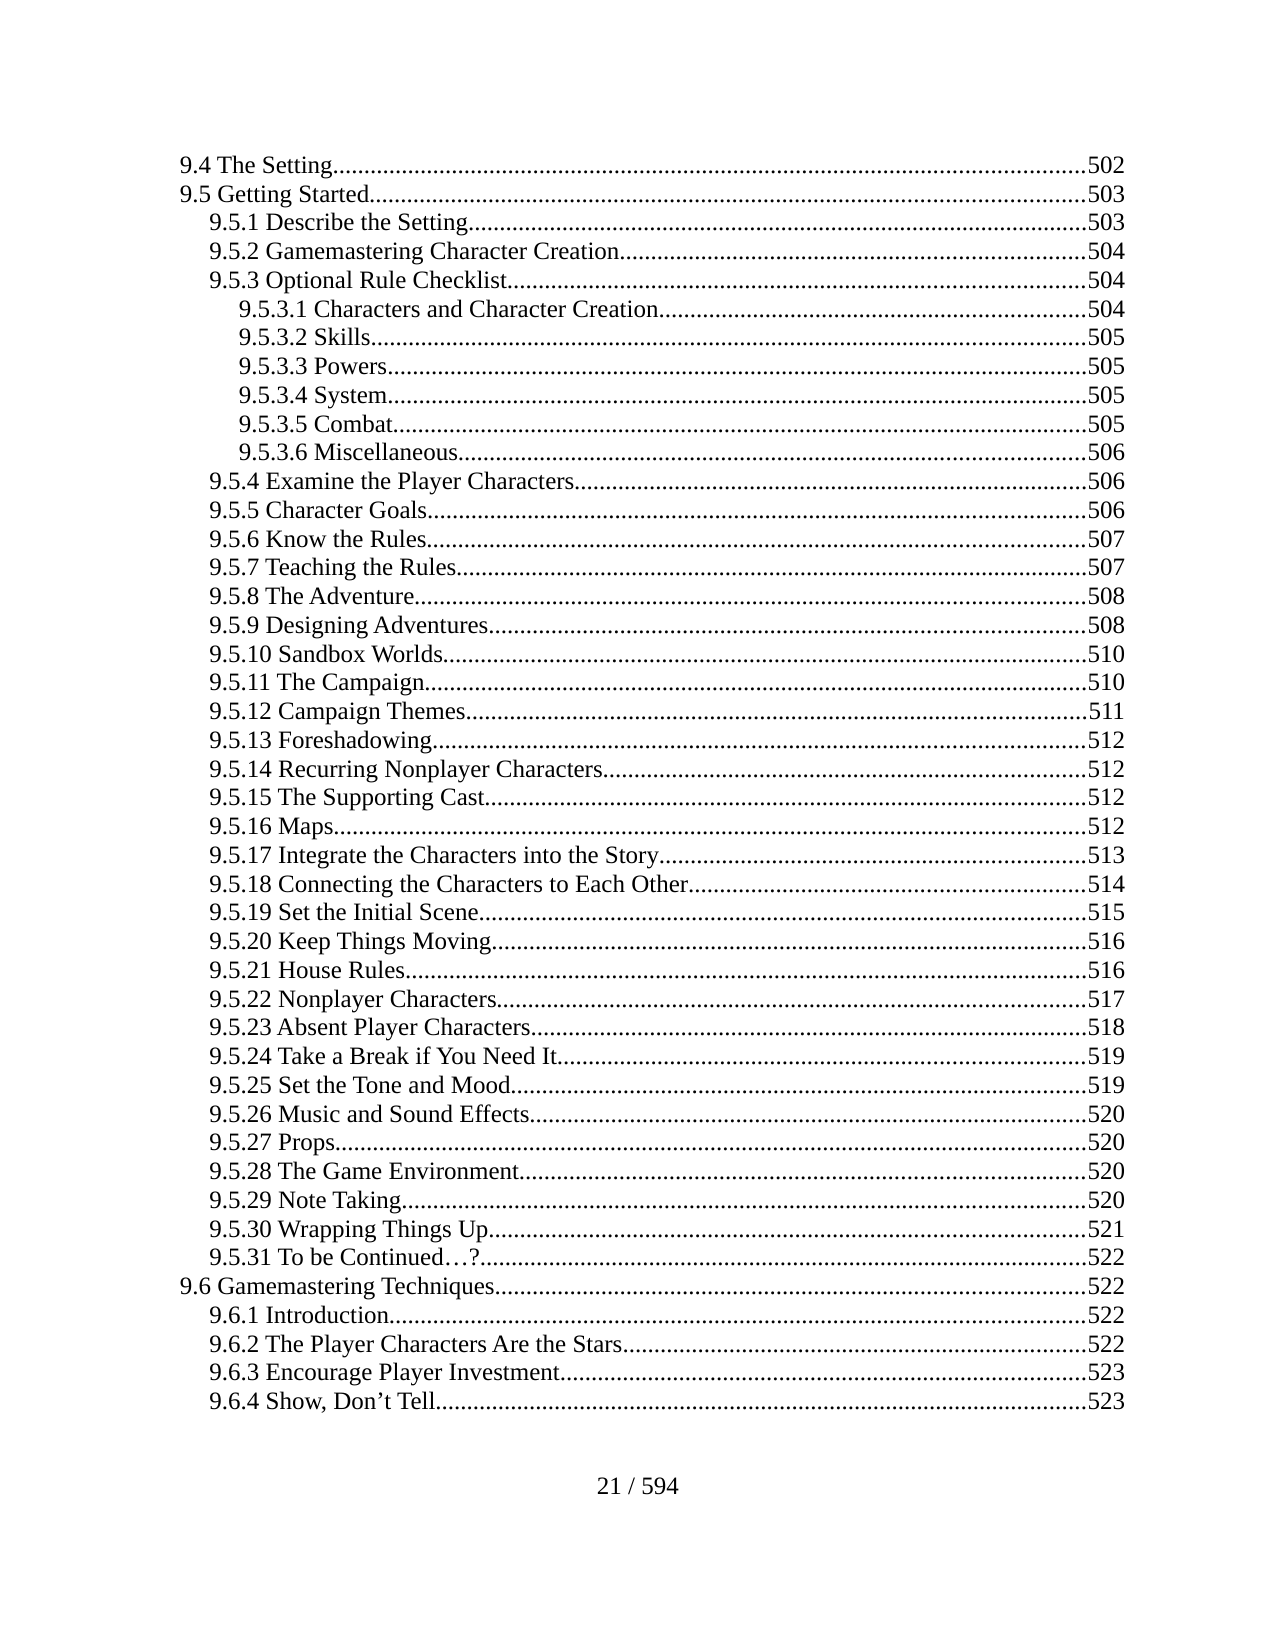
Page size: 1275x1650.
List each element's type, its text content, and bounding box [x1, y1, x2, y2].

text 9.5.27 Props 520 [209, 1127, 1125, 1156]
text 9.5.10 Sandbox Worlds 510 [209, 639, 1125, 667]
text 9.5.8 The Adventure 508 [209, 581, 1125, 610]
text 9.5.20 Keep Things Moving 516 [209, 926, 1125, 955]
text 9.5.17 Integrate the Characters into the Story 513 [209, 840, 1125, 869]
text 9.5.9 Designing Adventures 508 [209, 610, 1125, 639]
text 9.5.22 Nonplayer Characters 517 [209, 984, 1125, 1012]
text 9.5.3.2 Skills 505 [238, 322, 1125, 351]
text 9.5.3.1 Characters and Character Creation 504 [238, 294, 1125, 322]
text 9.5.26 Music and Sound Effects 520 [209, 1099, 1125, 1127]
text 9.5.24 Take a Break if You Need It 519 [209, 1041, 1125, 1070]
text 9.5.15 The Supporting Cast 512 [209, 782, 1125, 811]
text 9.5.3.6 Miscellaneous 506 [238, 437, 1125, 466]
text 9.5.31 To be Continued…? 522 [209, 1242, 1125, 1271]
text 9.5.28 The Game Environment 520 [209, 1156, 1125, 1185]
text 9.5.25 Set the Tone and Mood 519 [209, 1070, 1125, 1099]
text 9.5.3 Optional Rule Checklist 504 [209, 265, 1125, 294]
text 9.6.2 The Player Characters Are the Stars 522 [209, 1329, 1125, 1357]
text 9.5.5 Character Goals 506 [209, 495, 1125, 524]
text 9.5.3.4 System 505 [238, 380, 1125, 409]
text 9.5.16 Maps 512 [209, 811, 1125, 840]
text 9.5.23 Absent Player Characters 518 [209, 1012, 1125, 1041]
text 9.5.18 Connecting the Characters to Each Other 514 [209, 869, 1125, 897]
text 9.5.2 Gamemastering Character Creation 504 [209, 236, 1125, 265]
text 9.5 Getting Started 503 [179, 179, 1125, 207]
text 9.5.30 Wrapping Things Up 521 [209, 1214, 1125, 1242]
text 9.6 Gamemastering Techniques 522 [179, 1271, 1125, 1300]
text 9.5.7 Teaching the Rules 507 [209, 552, 1125, 581]
text 9.4 The Setting 502 [179, 150, 1125, 179]
text 9.6.3 Encourage Player Investment 523 [209, 1357, 1125, 1386]
text 9.5.3.5 Combat 505 [238, 409, 1125, 437]
text 9.5.19 Set the Initial Scene 515 [209, 897, 1125, 926]
text 9.5.12 Campaign Themes 511 [209, 696, 1125, 725]
text 9.5.3.3 Powers 505 [238, 351, 1125, 380]
text 9.5.6 Know the Rules 507 [209, 524, 1125, 552]
text 9.6.1 Introduction 522 [209, 1300, 1125, 1329]
text 9.5.11 The Campaign 510 [209, 667, 1125, 696]
text 9.5.1 Describe the Setting 503 [209, 207, 1125, 236]
text 9.5.4 Examine the Player Characters 506 [209, 466, 1125, 495]
text 9.5.13 Foreshadowing 512 [209, 725, 1125, 754]
text 9.6.4 Show, Don’t Tell 523 [209, 1386, 1125, 1415]
text 9.5.14 Recurring Nonplayer Characters 512 [209, 754, 1125, 782]
text 9.5.29 Note Taking 520 [209, 1185, 1125, 1214]
text 9.5.21 House Rules 516 [209, 955, 1125, 984]
